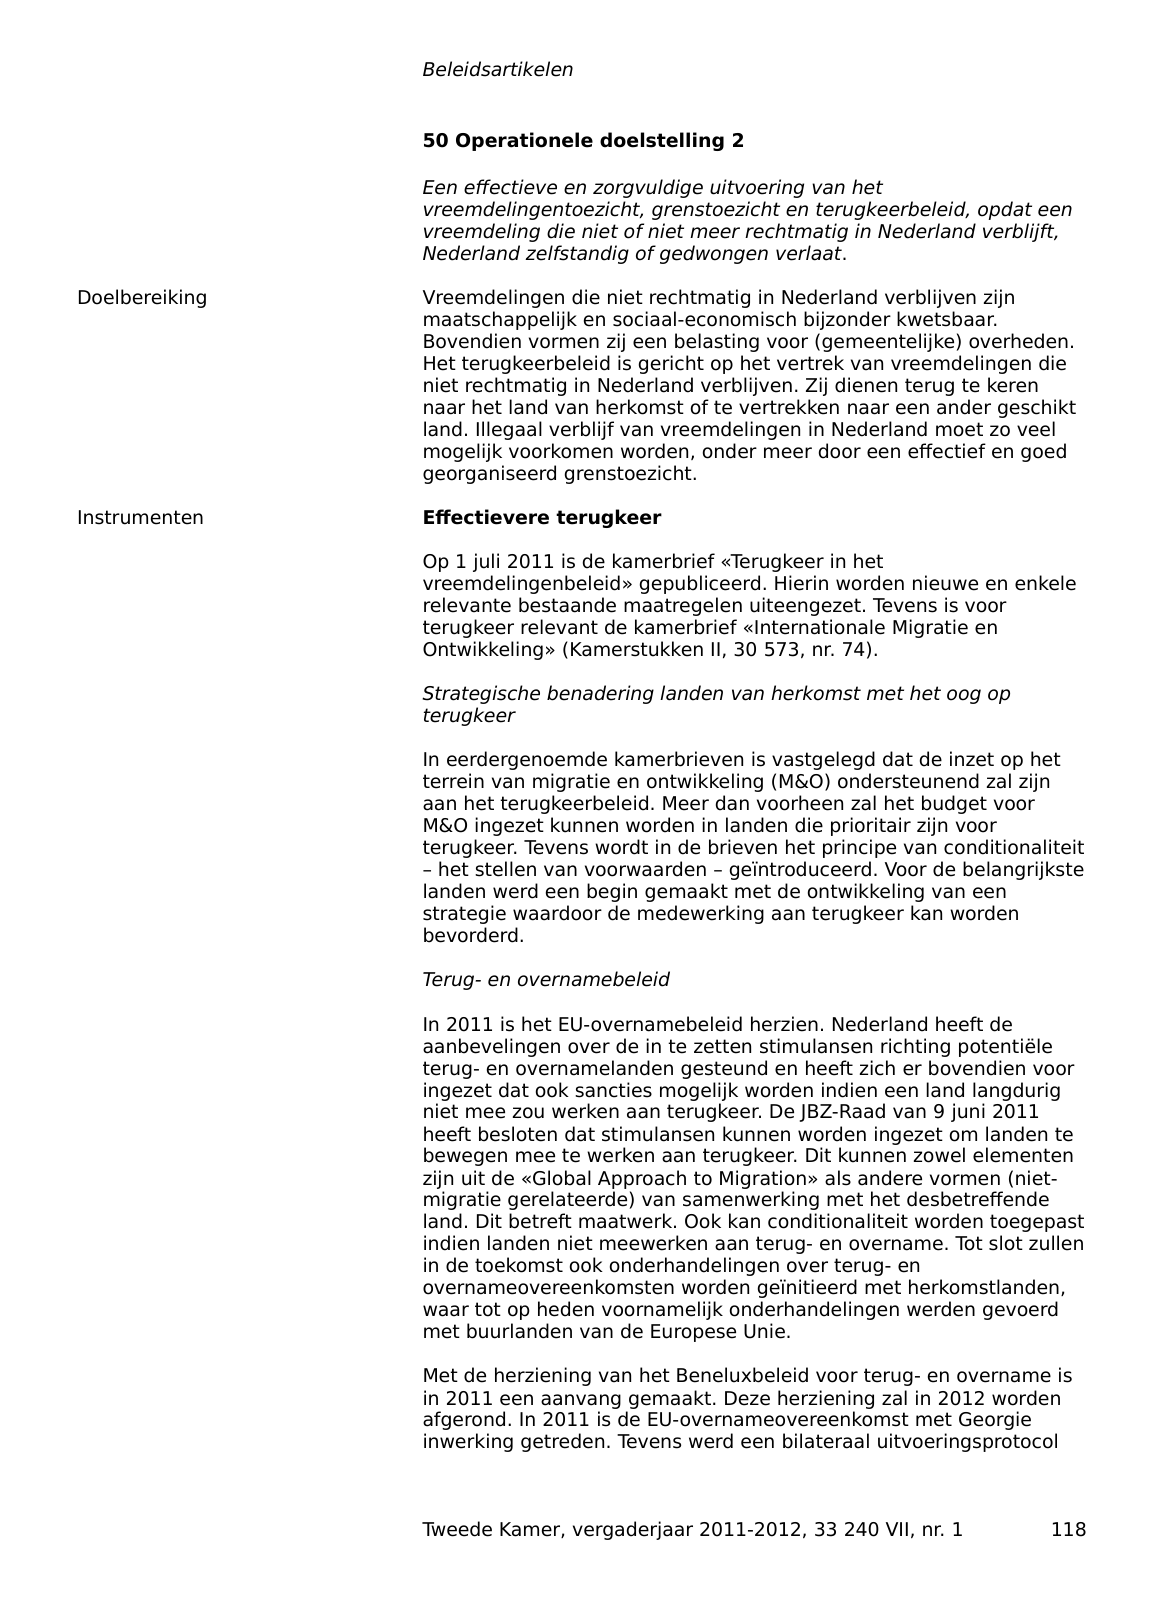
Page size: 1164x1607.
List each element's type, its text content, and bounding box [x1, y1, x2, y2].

text In 2011 is het EU-overnamebeleid herzien. Nederland heeft de aanbevelingen over de in te zetten stimulansen richting potentiële terug- en overnamelanden gesteund en heeft zich er bovendien voor ingezet dat ook sancties mogelijk worden indien een land langdurig niet mee zou werken aan terugkeer. De JBZ-Raad van 9 juni 2011 heeft besloten dat stimulansen kunnen worden ingezet om landen te bewegen mee te werken aan terugkeer. Dit kunnen zowel elementen zijn uit de «Global Approach to Migration» als andere vormen (niet-migratie gerelateerde) van samenwerking met het desbetreffende land. Dit betreft maatwerk. Ook kan conditionaliteit worden toegepast indien landen niet meewerken aan terug- en overname. Tot slot zullen in de toekomst ook onderhandelingen over terug- en overnameovereenkomsten worden geïnitieerd met herkomstlanden, waar tot op heden voornamelijk onderhandelingen werden gevoerd met buurlanden van de Europese Unie. [422, 1013, 1087, 1343]
subtitle Effectievere terugkeer [422, 507, 1087, 529]
text Instrumenten [77, 507, 399, 529]
text Op 1 juli 2011 is de kamerbrief «Terugkeer in het vreemdelingenbeleid» gepubliceerd. Hierin worden nieuwe en enkele relevante bestaande maatregelen uiteengezet. Tevens is voor terugkeer relevant de kamerbrief «Internationale Migratie en Ontwikkeling» (Kamerstukken II, 30 573, nr. 74). [422, 551, 1087, 661]
text Vreemdelingen die niet rechtmatig in Nederland verblijven zijn maatschappelijk en sociaal-economisch bijzonder kwetsbaar. Bovendien vormen zij een belasting voor (gemeentelijke) overheden. Het terugkeerbeleid is gericht op het vertrek van vreemdelingen die niet rechtmatig in Nederland verblijven. Zij dienen terug te keren naar het land van herkomst of te vertrekken naar een ander geschikt land. Illegaal verblijf van vreemdelingen in Nederland moet zo veel mogelijk voorkomen worden, onder meer door een effectief en goed georganiseerd grenstoezicht. [422, 287, 1087, 485]
subtitle Terug- en overnamebeleid [422, 969, 1087, 991]
subtitle [77, 529, 399, 537]
text Doelbereiking [77, 287, 399, 309]
subtitle 50 Operationele doelstelling 2 [422, 130, 1087, 152]
text In eerdergenoemde kamerbrieven is vastgelegd dat de inzet op het terrein van migratie en ontwikkeling (M&O) ondersteunend zal zijn aan het terugkeerbeleid. Meer dan voorheen zal het budget voor M&O ingezet kunnen worden in landen die prioritair zijn voor terugkeer. Tevens wordt in de brieven het principe van conditionaliteit – het stellen van voorwaarden – geïntroduceerd. Voor de belangrijkste landen werd een begin gemaakt met de ontwikkeling van een strategie waardoor de medewerking aan terugkeer kan worden bevorderd. [422, 749, 1087, 947]
text Met de herziening van het Beneluxbeleid voor terug- en overname is in 2011 een aanvang gemaakt. Deze herziening zal in 2012 worden afgerond. In 2011 is de EU-overnameovereenkomst met Georgie inwerking getreden. Tevens werd een bilateraal uitvoeringsprotocol [422, 1365, 1087, 1453]
text Een effectieve en zorgvuldige uitvoering van het vreemdelingentoezicht, grenstoezicht en terugkeerbeleid, opdat een vreemdeling die niet of niet meer rechtmatig in Nederland verblijft, Nederland zelfstandig of gedwongen verlaat. [422, 177, 1087, 265]
subtitle Strategische benadering landen van herkomst met het oog op terugkeer [422, 683, 1087, 727]
